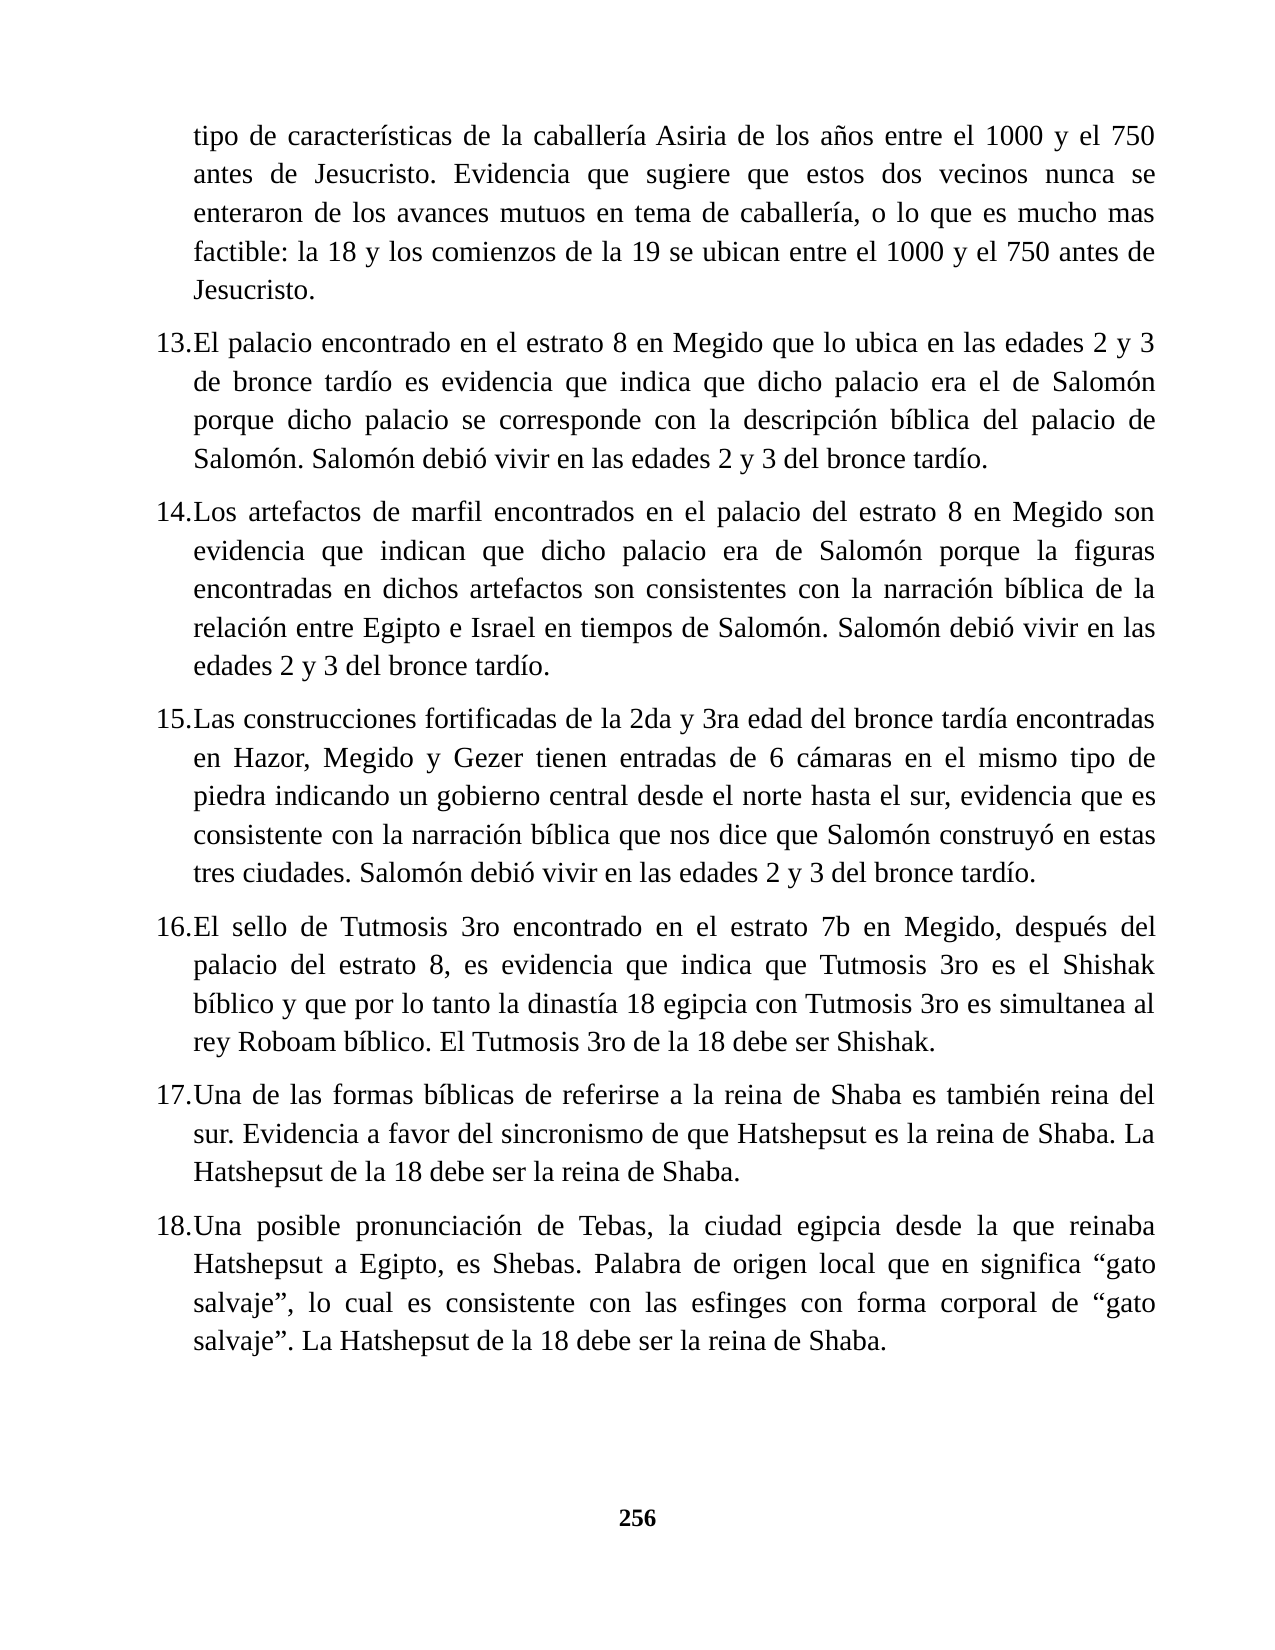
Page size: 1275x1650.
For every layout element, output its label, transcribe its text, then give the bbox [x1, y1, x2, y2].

list Los artefactos de marfil encontrados en el palacio del estrato 8 en Megido son evidencia que indican que dicho palacio era de Salomón porque la figuras encontradas en dichos artefactos son consistentes con la narración bíblica de la relación entre Egipto e Israel en tiempos de Salomón. Salomón debió vivir en las edades 2 y 3 del bronce tardío. [156, 494, 1157, 682]
list tipo de características de la caballería Asiria de los años entre el 1000 y el 750 antes de Jesucristo. Evidencia que sugiere que estos dos vecinos nunca se enteraron de los avances mutuos en tema de caballería, o lo que es mucho mas factible: la 18 y los comienzos de la 19 se ubican entre el 1000 y el 750 antes de Jesucristo. [156, 118, 1157, 306]
list El palacio encontrado en el estrato 8 en Megido que lo ubica en las edades 2 y 3 de bronce tardío es evidencia que indica que dicho palacio era el de Salomón porque dicho palacio se corresponde con la descripción bíblica del palacio de Salomón. Salomón debió vivir en las edades 2 y 3 del bronce tardío. [156, 325, 1157, 474]
list Una posible pronunciación de Tebas, la ciudad egipcia desde la que reinaba Hatshepsut a Egipto, es Shebas. Palabra de origen local que en significa “gato salvaje”, lo cual es consistente con las esfinges con forma corporal de “gato salvaje”. La Hatshepsut de la 18 debe ser la reina de Shaba. [156, 1208, 1157, 1357]
list Una de las formas bíblicas de referirse a la reina de Shaba es también reina del sur. Evidencia a favor del sincronismo de que Hatshepsut es la reina de Shaba. La Hatshepsut de la 18 debe ser la reina de Shaba. [156, 1077, 1157, 1188]
list El sello de Tutmosis 3ro encontrado en el estrato 7b en Megido, después del palacio del estrato 8, es evidencia que indica que Tutmosis 3ro es el Shishak bíblico y que por lo tanto la dinastía 18 egipcia con Tutmosis 3ro es simultanea al rey Roboam bíblico. El Tutmosis 3ro de la 18 debe ser Shishak. [156, 909, 1157, 1058]
list Las construcciones fortificadas de la 2da y 3ra edad del bronce tardía encontradas en Hazor, Megido y Gezer tienen entradas de 6 cámaras en el mismo tipo de piedra indicando un gobierno central desde el norte hasta el sur, evidencia que es consistente con la narración bíblica que nos dice que Salomón construyó en estas tres ciudades. Salomón debió vivir en las edades 2 y 3 del bronce tardío. [156, 701, 1157, 889]
